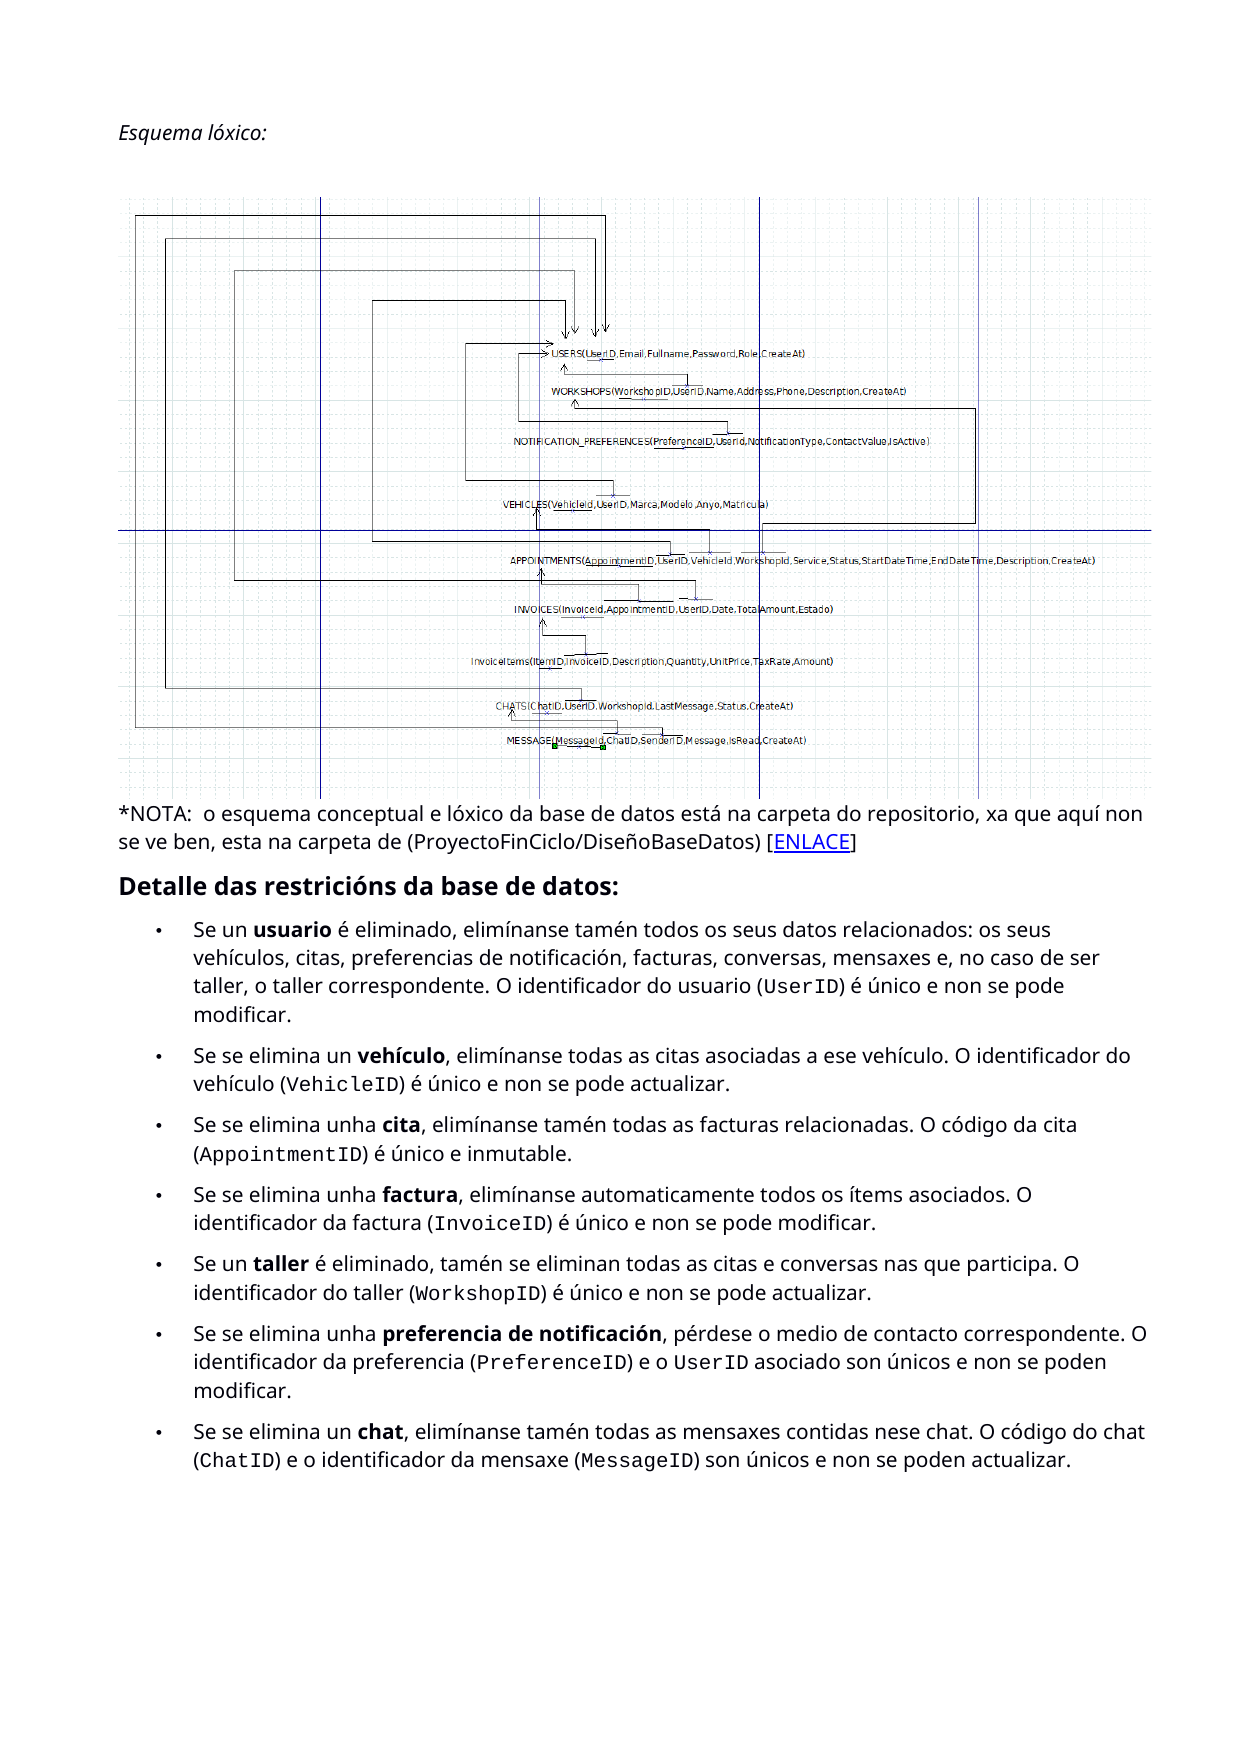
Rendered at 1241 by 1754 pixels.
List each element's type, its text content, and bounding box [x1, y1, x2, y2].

text Esquema lóxico: [118, 118, 1152, 147]
list Se se elimina un vehículo, elimínanse todas as citas asociadas a ese vehículo. O identificador do vehículo (VehicleID) é único e non se pode actualizar. [156, 1041, 1152, 1098]
list Se se elimina unha factura, elimínanse automaticamente todos os ítems asociados. O identificador da factura (InvoiceID) é único e non se pode modificar. [156, 1180, 1152, 1237]
list Se un taller é eliminado, tamén se eliminan todas as citas e conversas nas que participa. O identificador do taller (WorkshopID) é único e non se pode actualizar. [156, 1249, 1152, 1306]
text *NOTA: o esquema conceptual e lóxico da base de datos está na carpeta do repositorio, xa que aquí non se ve ben, esta na carpeta de (ProyectoFinCiclo/DiseñoBaseDatos) [ENLACE] [118, 799, 1152, 856]
list Se un usuario é eliminado, elimínanse tamén todos os seus datos relacionados: os seus vehículos, citas, preferencias de notificación, facturas, conversas, mensaxes e, no caso de ser taller, o taller correspondente. O identificador do usuario (UserID) é único e non se pode modificar. [156, 915, 1152, 1028]
list Se se elimina unha cita, elimínanse tamén todas as facturas relacionadas. O código da cita (AppointmentID) é único e inmutable. [156, 1111, 1152, 1167]
text Detalle das restricións da base de datos: [118, 868, 1152, 902]
list Se se elimina unha preferencia de notificación, pérdese o medio de contacto correspondente. O identificador da preferencia (PreferenceID) e o UserID asociado son únicos e non se poden modificar. [156, 1319, 1152, 1404]
picture [118, 197, 1152, 799]
list Se se elimina un chat, elimínanse tamén todas as mensaxes contidas nese chat. O código do chat (ChatID) e o identificador da mensaxe (MessageID) son únicos e non se poden actualizar. [156, 1417, 1152, 1474]
